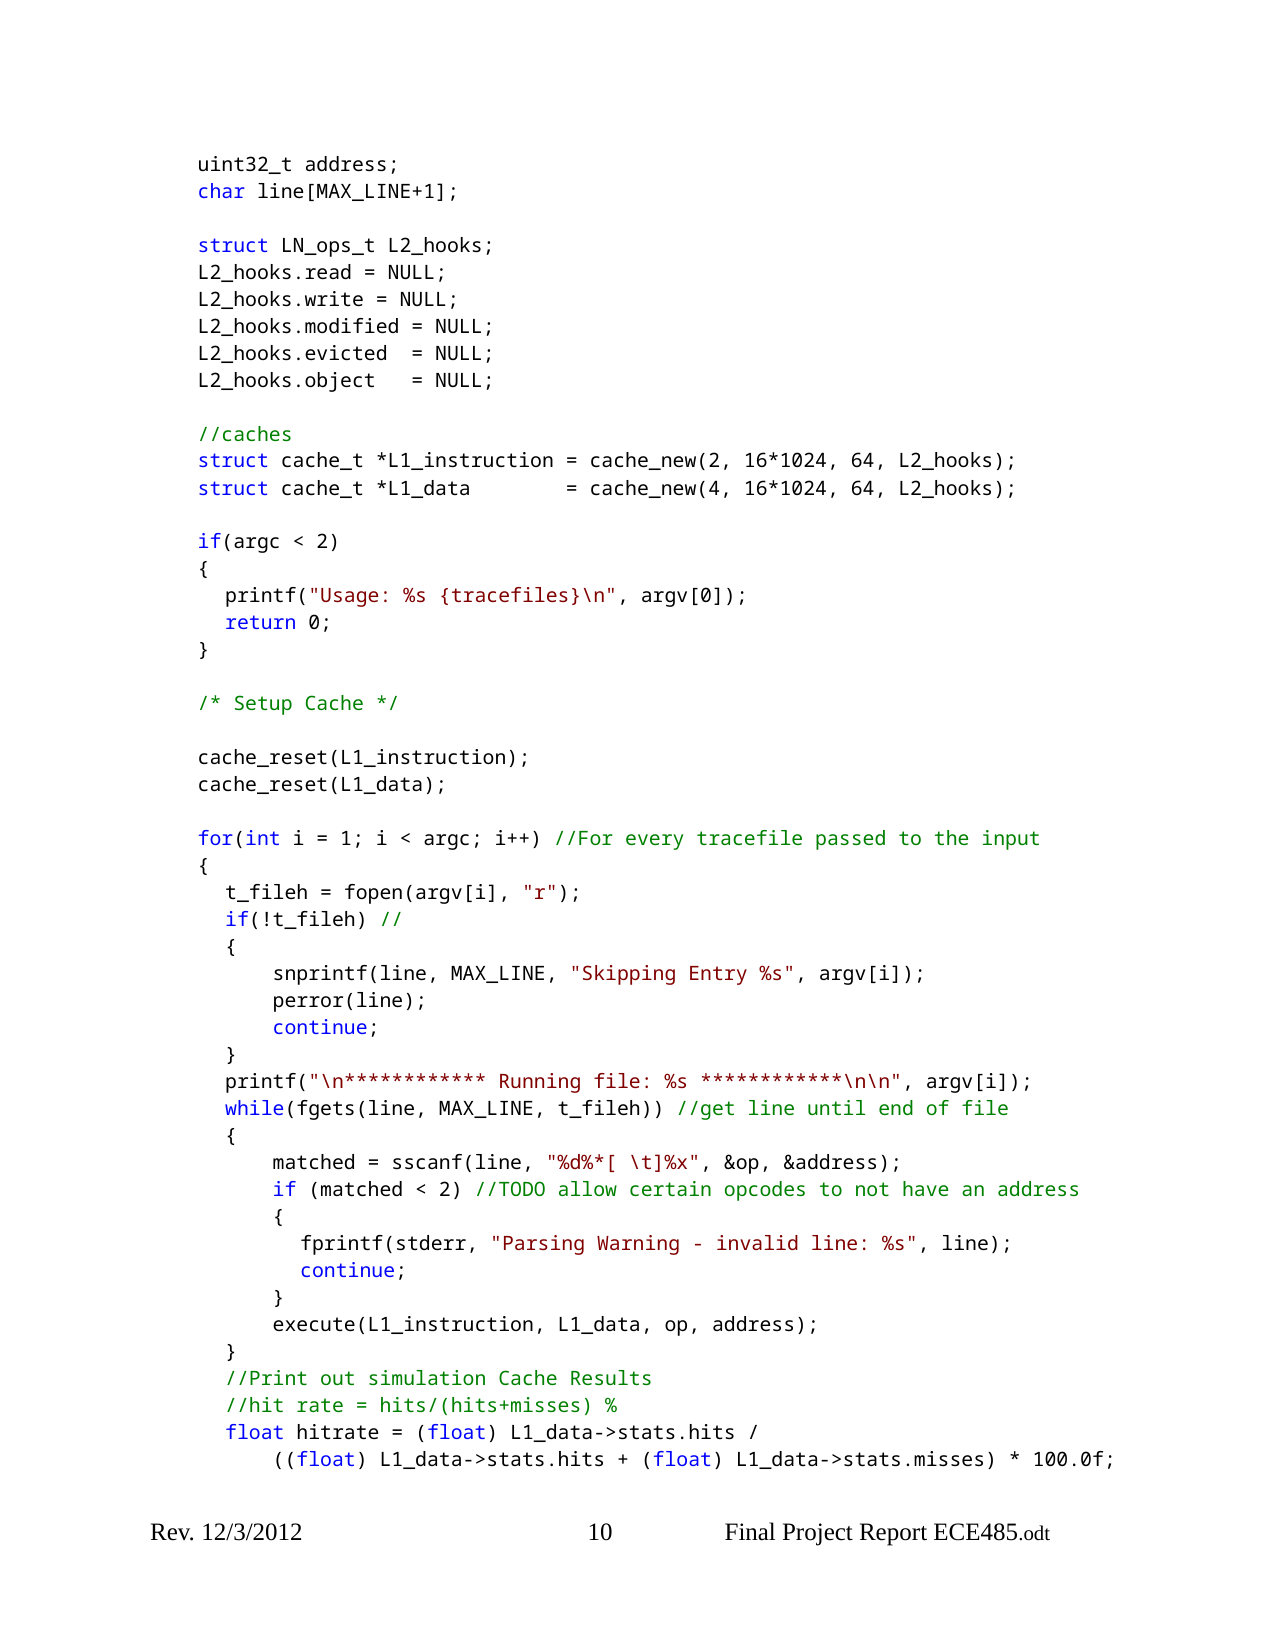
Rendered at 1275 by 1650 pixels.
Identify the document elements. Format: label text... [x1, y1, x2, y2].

text float hitrate = (float) L1_data->stats.hits / [150, 1418, 1125, 1445]
text { [150, 932, 1125, 959]
text //caches [150, 420, 1125, 447]
text while(fgets(line, MAX_LINE, t_fileh)) //get line until end of file [150, 1094, 1125, 1121]
text ((float) L1_data->stats.hits + (float) L1_data->stats.misses) * 100.0f; [150, 1445, 1125, 1472]
text L2_hooks.write = NULL; [150, 285, 1125, 312]
text } [150, 1040, 1125, 1067]
text L2_hooks.evicted = NULL; [150, 339, 1125, 366]
text uint32_t address; [150, 150, 1125, 177]
text execute(L1_instruction, L1_data, op, address); [150, 1310, 1125, 1337]
text /* Setup Cache */ [150, 689, 1125, 717]
text } [150, 636, 1125, 663]
text } [150, 1283, 1125, 1310]
text if(argc < 2) [150, 528, 1125, 555]
text L2_hooks.modified = NULL; [150, 312, 1125, 339]
text matched = sscanf(line, "%d%*[ \t]%x", &op, &address); [150, 1148, 1125, 1175]
text //Print out simulation Cache Results [150, 1364, 1125, 1391]
text cache_reset(L1_instruction); [150, 743, 1125, 771]
text struct LN_ops_t L2_hooks; [150, 231, 1125, 258]
text { [150, 1202, 1125, 1229]
text for(int i = 1; i < argc; i++) //For every tracefile passed to the input [150, 824, 1125, 851]
text struct cache_t *L1_instruction = cache_new(2, 16*1024, 64, L2_hooks); [150, 447, 1125, 474]
text printf("Usage: %s {tracefiles}\n", argv[0]); [150, 582, 1125, 609]
text cache_reset(L1_data); [150, 771, 1125, 797]
text return 0; [150, 609, 1125, 636]
text } [150, 1337, 1125, 1364]
text printf("\n************ Running file: %s ************\n\n", argv[i]); [150, 1067, 1125, 1094]
text L2_hooks.object = NULL; [150, 366, 1125, 393]
text if (matched < 2) //TODO allow certain opcodes to not have an address [150, 1175, 1125, 1202]
text struct cache_t *L1_data = cache_new(4, 16*1024, 64, L2_hooks); [150, 474, 1125, 501]
text t_fileh = fopen(argv[i], "r"); [150, 878, 1125, 905]
text fprintf(stderr, "Parsing Warning - invalid line: %s", line); [150, 1229, 1125, 1256]
text { [150, 1121, 1125, 1148]
text { [150, 555, 1125, 582]
text perror(line); [150, 986, 1125, 1013]
text //hit rate = hits/(hits+misses) % [150, 1391, 1125, 1418]
text L2_hooks.read = NULL; [150, 258, 1125, 285]
text continue; [150, 1256, 1125, 1283]
text snprintf(line, MAX_LINE, "Skipping Entry %s", argv[i]); [150, 959, 1125, 986]
text continue; [150, 1013, 1125, 1040]
text if(!t_fileh) // [150, 905, 1125, 932]
text char line[MAX_LINE+1]; [150, 177, 1125, 204]
text { [150, 851, 1125, 878]
